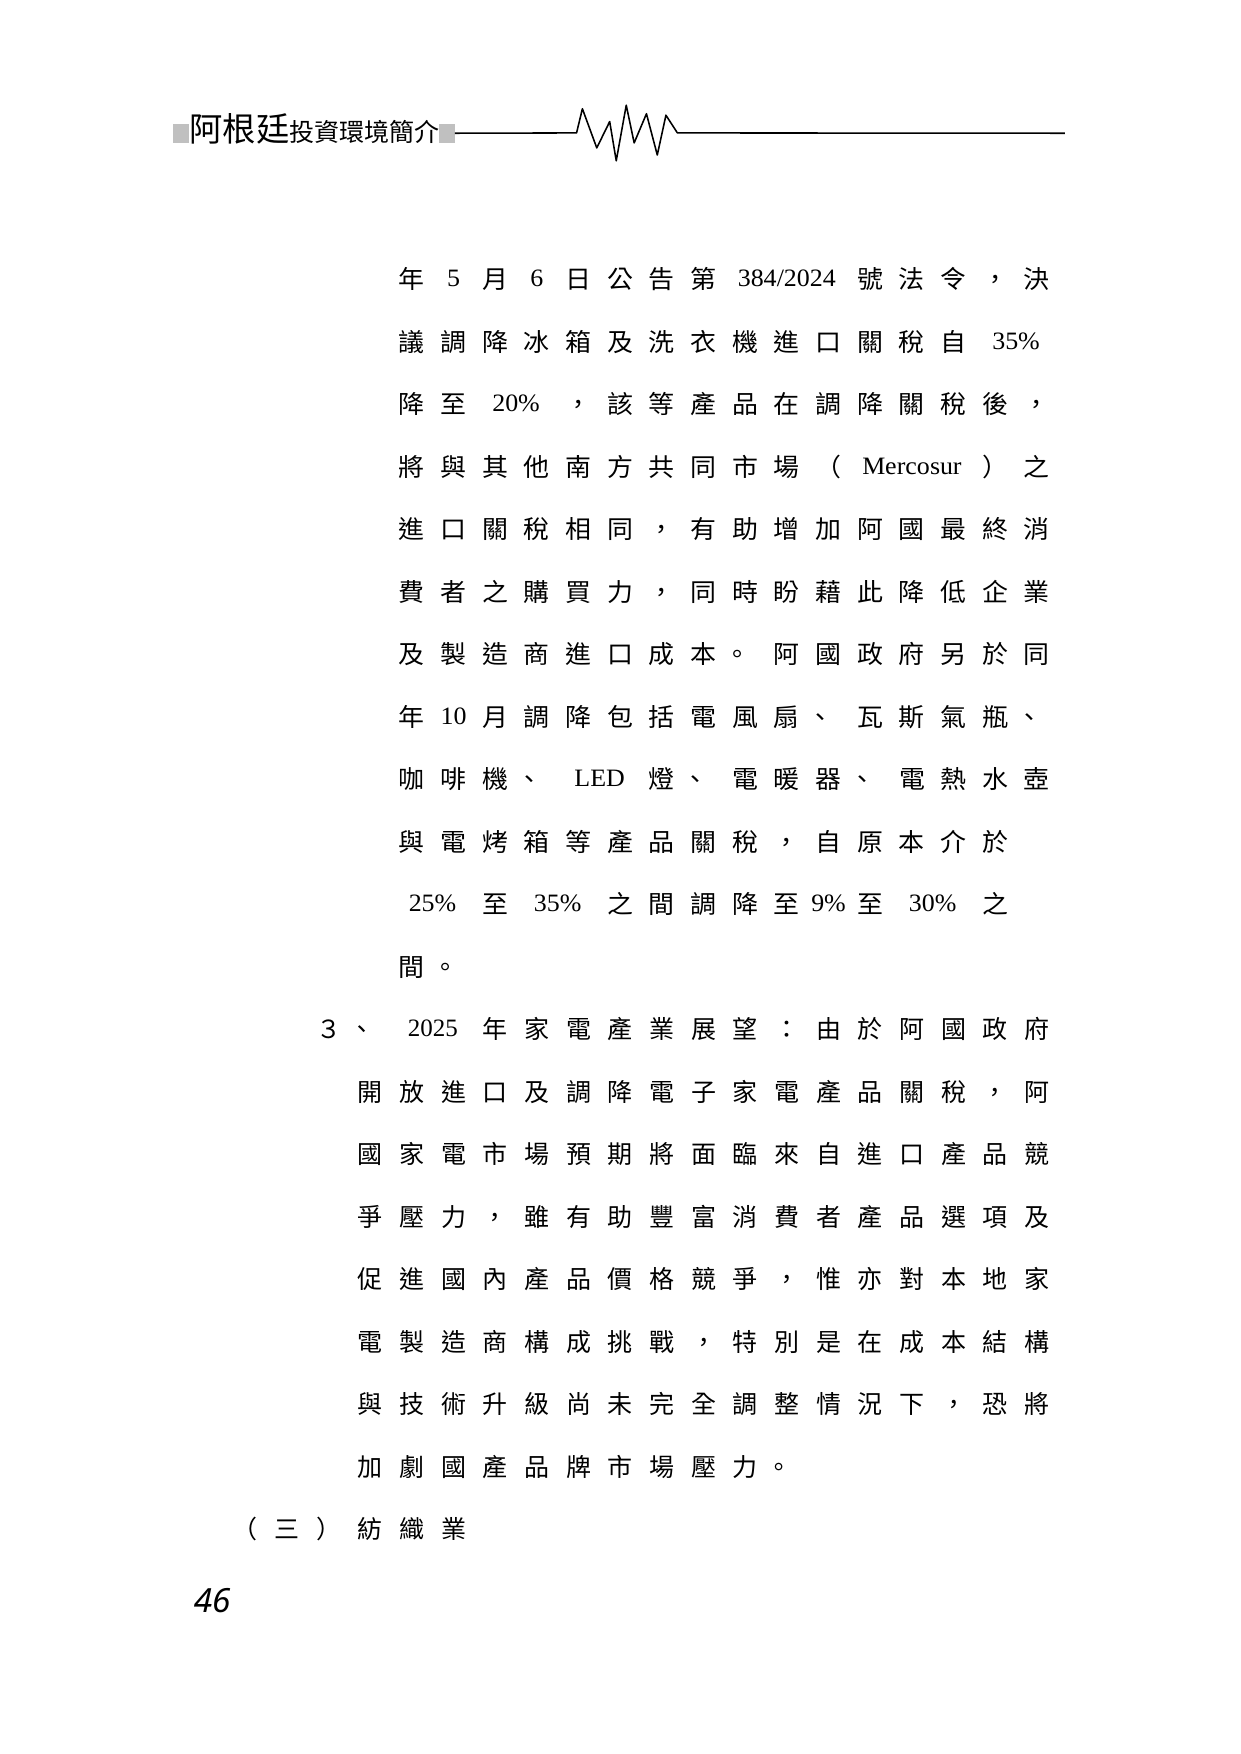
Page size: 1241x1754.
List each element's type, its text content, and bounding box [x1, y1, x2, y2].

text （三）紡織業 [207, 1486, 1058, 1549]
text ３、2025年家電產業展望：由於阿國政府開放進口及調降電子家電產品關稅，阿國家電市場預期將面臨來自進口產品競爭壓力，雖有助豐富消費者產品選項及促進國內產品價格競爭，惟亦對本地家電製造商構成挑戰，特別是在成本結構與技術升級尚未完全調整情況下，恐將加劇國產品牌市場壓力。 [281, 986, 1058, 1486]
text 年5月6日公告第384/2024號法令，決議調降冰箱及洗衣機進口關稅自35%降至20%，該等產品在調降關稅後，將與其他南方共同市場（Mercosur）之進口關稅相同，有助增加阿國最終消費者之購買力，同時盼藉此降低企業及製造商進口成本。阿國政府另於同年10月調降包括電風扇、瓦斯氣瓶、咖啡機、LED燈、電暖器、電熱水壺與電烤箱等產品關稅，自原本介於25%至35%之間調降至9%至30%之間。 [306, 236, 1058, 986]
